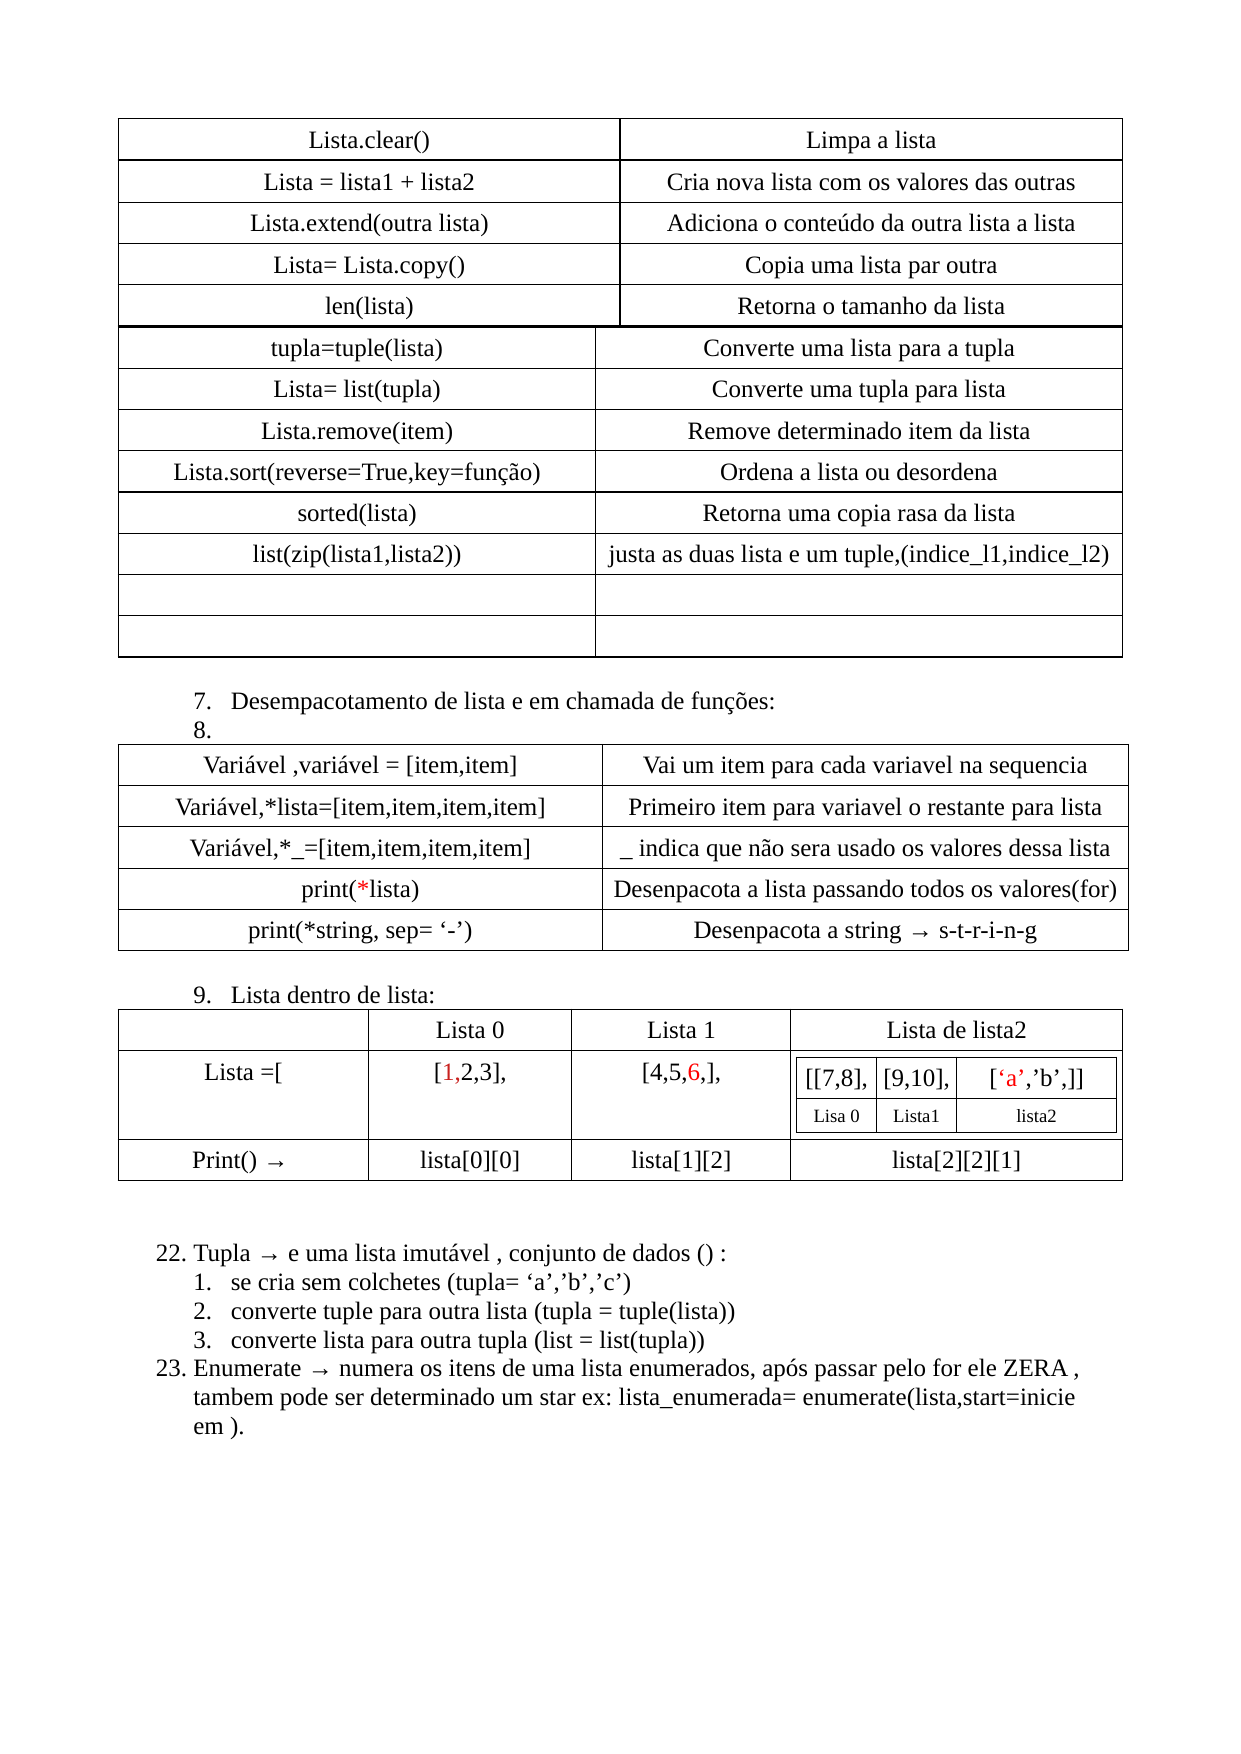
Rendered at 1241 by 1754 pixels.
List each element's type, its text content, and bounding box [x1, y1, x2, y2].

table_cell Print() → [119, 1140, 368, 1180]
list Desempacotamento de lista e em chamada de funções: [193, 686, 1122, 715]
table_cell list(zip(lista1,lista2)) [119, 534, 595, 574]
table_header Lista 0 [369, 1010, 571, 1050]
table_cell [119, 575, 595, 615]
table_cell [1,2,3], [369, 1051, 571, 1139]
table_cell Variável,*_=[item,item,item,item] [119, 827, 602, 867]
table_cell Lisa 0 [797, 1099, 876, 1132]
table_cell Limpa a lista [621, 119, 1122, 159]
table_header Vai um item para cada variavel na sequencia [603, 745, 1128, 785]
table_cell Desenpacota a string → s-t-r-i-n-g [603, 910, 1128, 950]
table_cell Converte uma tupla para lista [596, 369, 1122, 409]
table_header [[7,8], [797, 1058, 876, 1098]
table_cell [596, 616, 1122, 656]
table_header Cria nova lista com os valores das outras [621, 161, 1122, 202]
table_header Lista de lista2 [791, 1010, 1122, 1050]
list converte lista para outra tupla (list = list(tupla)) [193, 1325, 1122, 1353]
table_header Lista 1 [572, 1010, 790, 1050]
table_cell lista[1][2] [572, 1140, 790, 1180]
table_header [119, 1010, 368, 1050]
table_cell Primeiro item para variavel o restante para lista [603, 786, 1128, 826]
table_header Variável ,variável = [item,item] [119, 745, 602, 785]
table_header Converte uma lista para a tupla [596, 328, 1122, 368]
table_cell print(*string, sep= ‘-’) [119, 910, 602, 950]
table_cell [596, 575, 1122, 615]
table_cell Remove determinado item da lista [596, 410, 1122, 450]
table_cell len(lista) [119, 285, 619, 325]
table_cell Desenpacota a lista passando todos os valores(for) [603, 869, 1128, 909]
list Lista dentro de lista: [193, 980, 1122, 1008]
table_cell justa as duas lista e um tuple,(indice_l1,indice_l2) [596, 534, 1122, 574]
table_cell Lista.extend(outra lista) [119, 203, 619, 243]
table_cell [119, 616, 595, 656]
table_cell Lista= Lista.copy() [119, 244, 619, 284]
table_cell lista[2][2][1] [791, 1140, 1122, 1180]
table_cell _ indica que não sera usado os valores dessa lista [603, 827, 1128, 867]
table_cell sorted(lista) [119, 493, 595, 533]
table_cell Lista1 [877, 1099, 956, 1132]
table_header [9,10], [877, 1058, 956, 1098]
table_cell Variável,*lista=[item,item,item,item] [119, 786, 602, 826]
table_cell [4,5,6,], [572, 1051, 790, 1139]
table_cell lista[0][0] [369, 1140, 571, 1180]
table_cell Lista =[ [119, 1051, 368, 1139]
table_cell print(*lista) [119, 869, 602, 909]
list converte tuple para outra lista (tupla = tuple(lista)) [193, 1296, 1122, 1325]
table_cell lista2 [957, 1099, 1116, 1132]
table_cell Lista.sort(reverse=True,key=função) [119, 451, 595, 491]
table_cell Lista.remove(item) [119, 410, 595, 450]
table_cell Lista= list(tupla) [119, 369, 595, 409]
table_cell Copia uma lista par outra [621, 244, 1122, 284]
table_cell Lista.clear() [119, 119, 619, 159]
table_cell Ordena a lista ou desordena [596, 451, 1122, 491]
table_cell [791, 1051, 1122, 1139]
table_header tupla=tuple(lista) [119, 328, 595, 368]
table_cell Retorna uma copia rasa da lista [596, 493, 1122, 533]
table_header [‘a’,’b’,]] [957, 1058, 1116, 1098]
table_cell Adiciona o conteúdo da outra lista a lista [621, 203, 1122, 243]
list Enumerate → numera os itens de uma lista enumerados, após passar pelo for ele ZERA , tambem pode ser determinado um star ex: lista_enumerada= enumerate(lista,start=inicie em ). [156, 1353, 1122, 1440]
table_cell Retorna o tamanho da lista [621, 285, 1122, 325]
list Tupla → e uma lista imutável , conjunto de dados () : [156, 1238, 1122, 1267]
list se cria sem colchetes (tupla= ‘a’,’b’,’c’) [193, 1267, 1122, 1296]
table_header Lista = lista1 + lista2 [119, 161, 619, 202]
